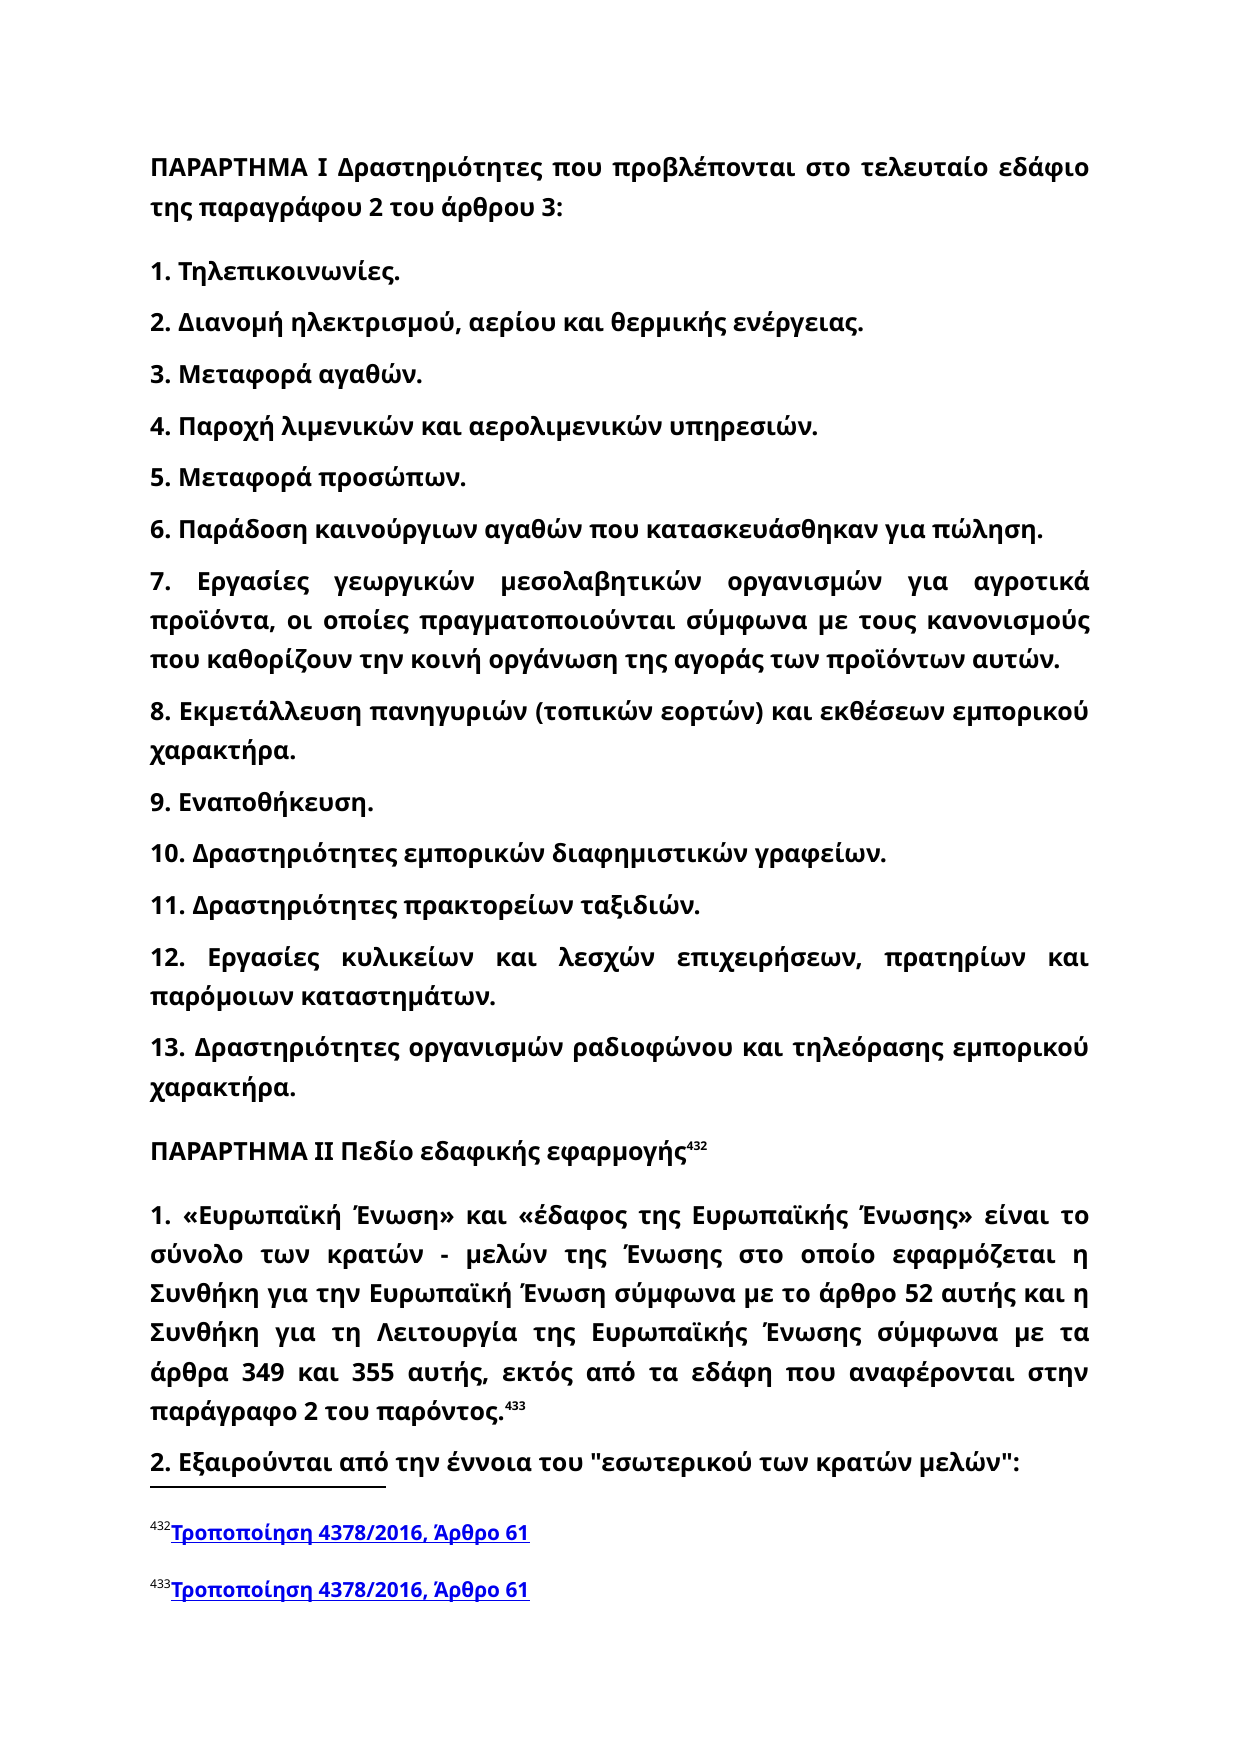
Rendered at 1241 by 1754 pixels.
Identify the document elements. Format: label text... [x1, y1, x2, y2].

text Τροποποίηση 4378/2016, Άρθρο 61 [150, 1518, 1090, 1546]
text 8. Εκμετάλλευση πανηγυριών (τοπικών εορτών) και εκθέσεων εμπορικού χαρακτήρα. [150, 693, 1090, 767]
text 10. Δραστηριότητες εμπορικών διαφημιστικών γραφείων. [150, 836, 1090, 870]
text 1. Τηλεπικοινωνίες. [150, 253, 1090, 287]
text 2. Εξαιρούνται από την έννοια του "εσωτερικού των κρατών μελών": [150, 1445, 1090, 1479]
text 2. Διανομή ηλεκτρισμού, αερίου και θερμικής ενέργειας. [150, 305, 1090, 339]
text Τροποποίηση 4378/2016, Άρθρο 61 [150, 1576, 1090, 1604]
text 12. Εργασίες κυλικείων και λεσχών επιχειρήσεων, πρατηρίων και παρόμοιων καταστημάτων. [150, 939, 1090, 1012]
text 9. Εναποθήκευση. [150, 784, 1090, 818]
text 6. Παράδοση καινούργιων αγαθών που κατασκευάσθηκαν για πώληση. [150, 512, 1090, 546]
text ΠΑΡΑΡΤΗΜΑ II Πεδίο εδαφικής εφαρμογής [150, 1133, 1090, 1167]
text 4. Παροχή λιμενικών και αερολιμενικών υπηρεσιών. [150, 408, 1090, 442]
text 5. Μεταφορά προσώπων. [150, 460, 1090, 494]
text 13. Δραστηριότητες οργανισμών ραδιοφώνου και τηλεόρασης εμπορικού χαρακτήρα. [150, 1030, 1090, 1103]
text 11. Δραστηριότητες πρακτορείων ταξιδιών. [150, 887, 1090, 922]
text 3. Μεταφορά αγαθών. [150, 357, 1090, 391]
text ΠΑΡΑΡΤΗΜΑ Ι Δραστηριότητες που προβλέπονται στο τελευταίο εδάφιο της παραγράφου 2 του άρθρου 3: [150, 150, 1090, 223]
text 7. Εργασίες γεωργικών μεσολαβητικών οργανισμών για αγροτικά προϊόντα, οι οποίες πραγματοποιούνται σύμφωνα με τους κανονισμούς που καθορίζουν την κοινή οργάνωση της αγοράς των προϊόντων αυτών. [150, 563, 1090, 676]
text 1. «Ευρωπαϊκή Ένωση» και «έδαφος της Ευρωπαϊκής Ένωσης» είναι το σύνολο των κρατών - μελών της Ένωσης στο οποίο εφαρμόζεται η Συνθήκη για την Ευρωπαϊκή Ένωση σύμφωνα με το άρθρο 52 αυτής και η Συνθήκη για τη Λειτουργία της Ευρωπαϊκής Ένωσης σύμφωνα με τα άρθρα 349 και 355 αυτής, εκτός από τα εδάφη που αναφέρονται στην παράγραφο 2 του παρόντος. [150, 1197, 1090, 1427]
